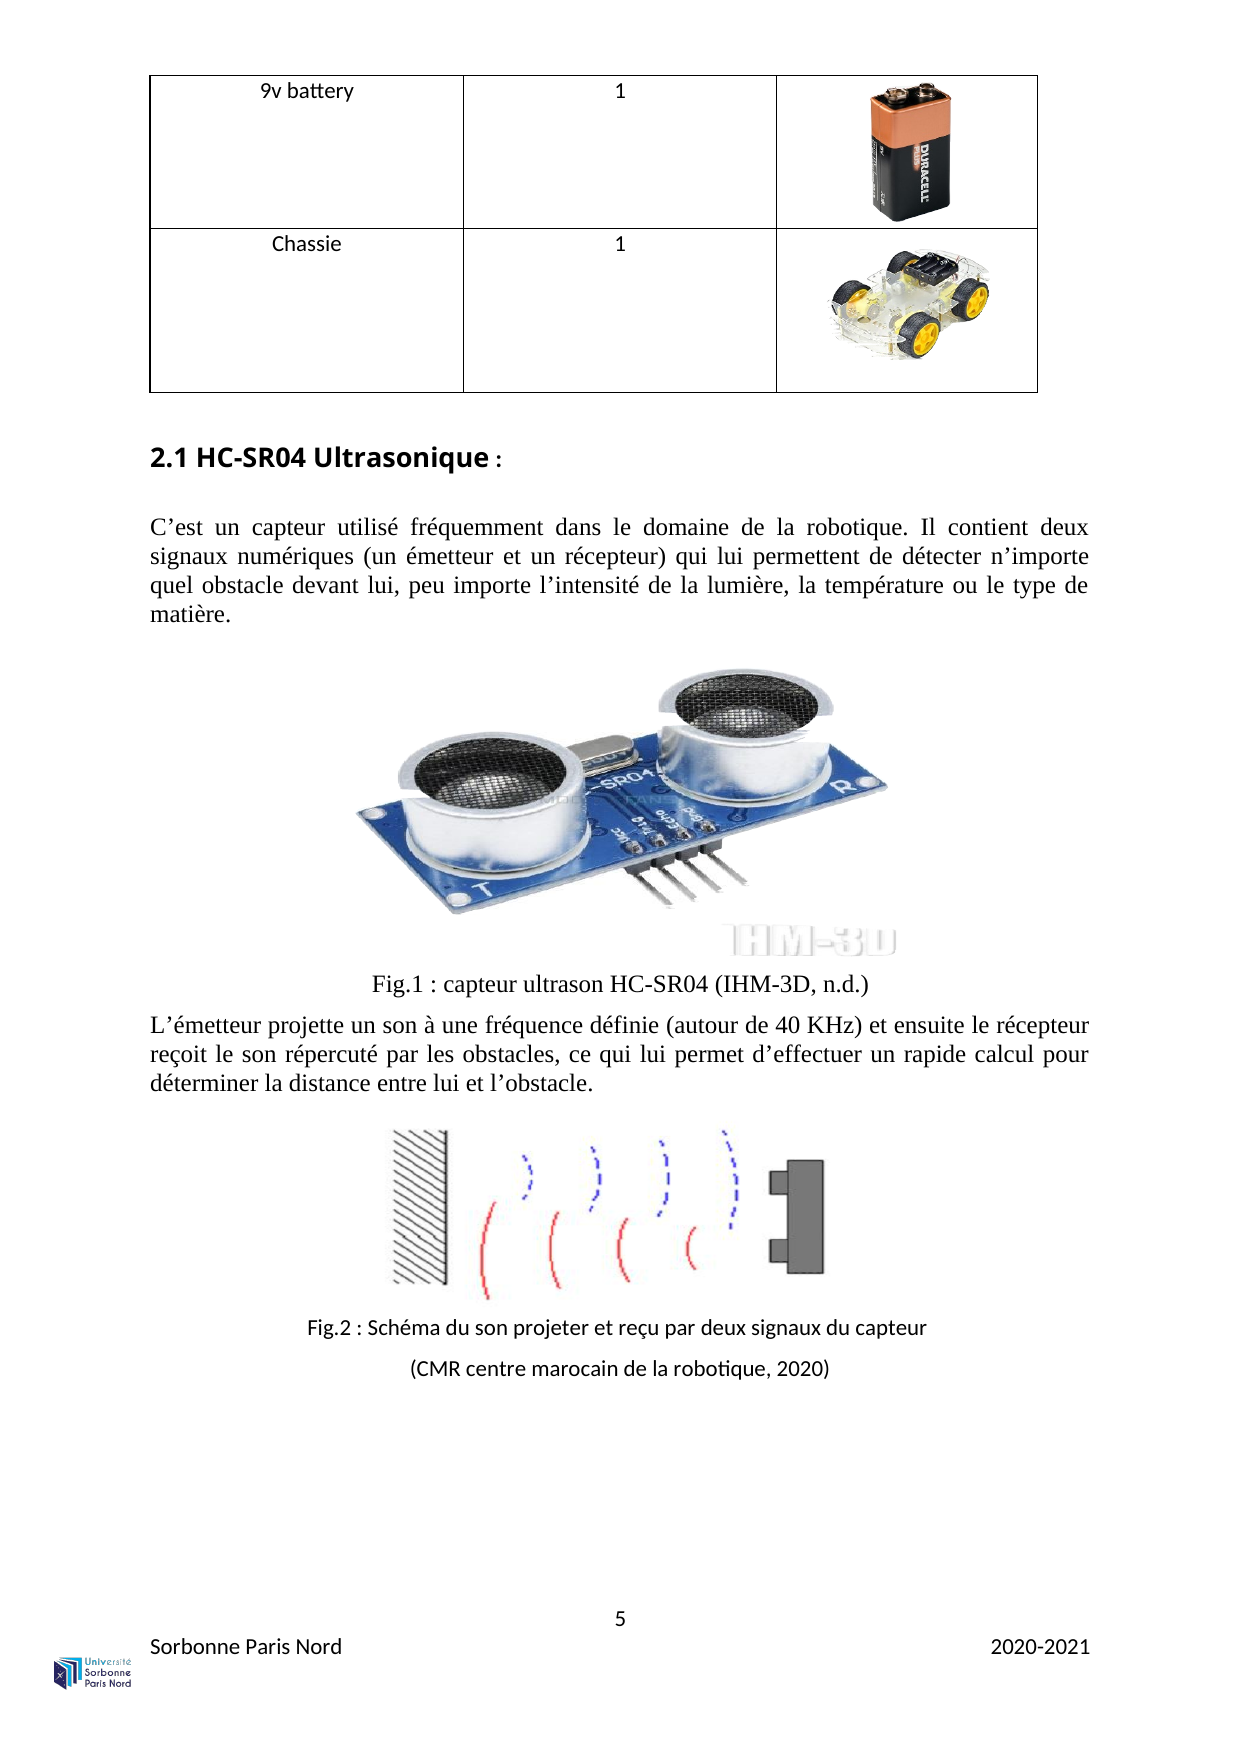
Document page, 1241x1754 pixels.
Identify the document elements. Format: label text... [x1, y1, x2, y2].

subtitle 2.1 HC-SR04 Ultrasonique : [150, 439, 1090, 476]
table_cell 1 [464, 76, 776, 228]
text (CMR centre marocain de la robotique, 2020) [150, 1354, 1090, 1382]
table_cell [777, 76, 1037, 228]
text Fig.2 : Schéma du son projeter et reçu par deux signaux du capteur [150, 1313, 1090, 1341]
table_cell Chassie [151, 229, 463, 392]
table_cell 9v battery [151, 76, 463, 228]
text L’émetteur projette un son à une fréquence définie (autour de 40 KHz) et ensuite le récepteur reçoit le son répercuté par les obstacles, ce qui lui permet d’effectuer un rapide calcul pour déterminer la distance entre lui et l’obstacle. [150, 1011, 1090, 1097]
text C’est un capteur utilisé fréquemment dans le domaine de la robotique. Il contient deux signaux numériques (un émetteur et un récepteur) qui lui permettent de détecter n’importe quel obstacle devant lui, peu importe l’intensité de la lumière, la température ou le type de matière. [150, 512, 1090, 627]
text Fig.1 : capteur ultrason HC-SR04 (IHM-3D, n.d.) [150, 969, 1090, 998]
table_cell [777, 229, 1037, 392]
table_cell 1 [464, 229, 776, 392]
